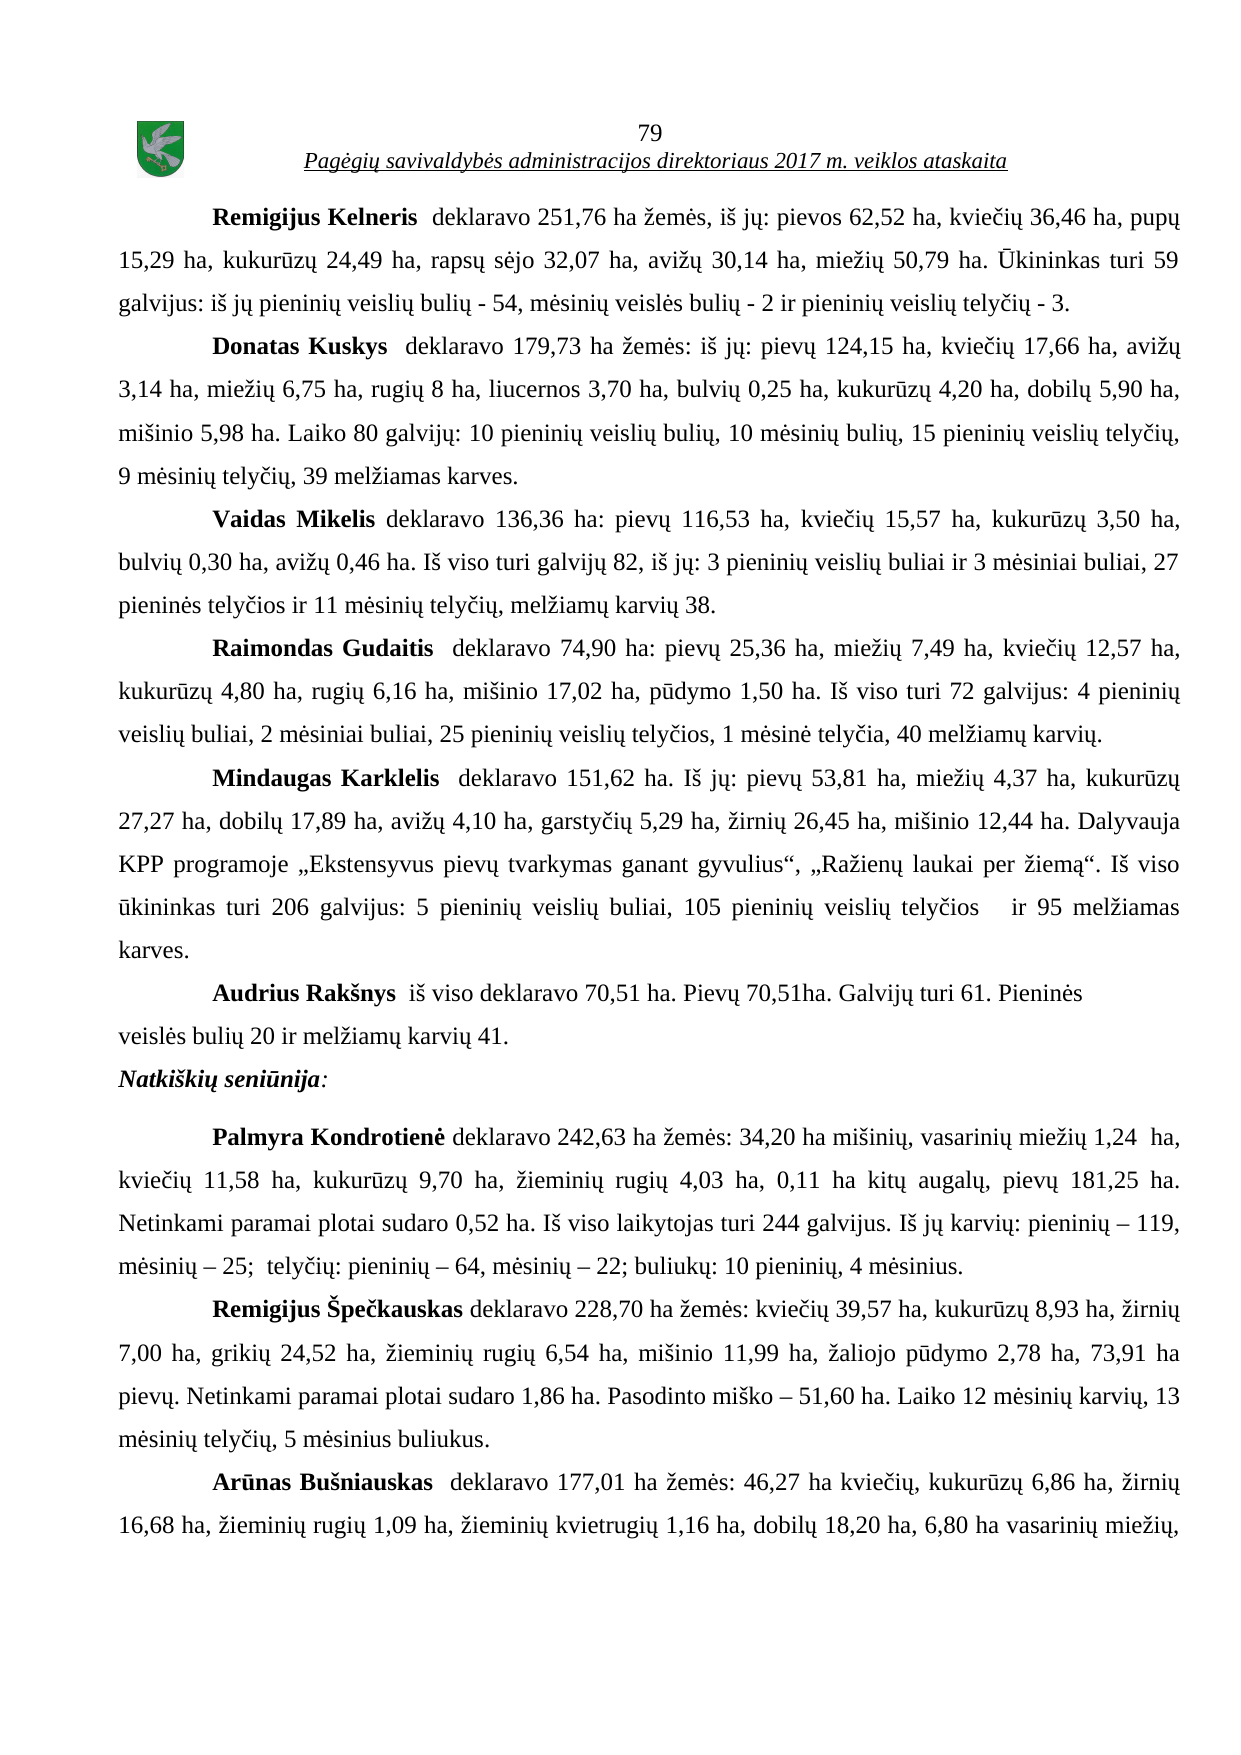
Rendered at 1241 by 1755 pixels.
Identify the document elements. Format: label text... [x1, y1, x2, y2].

text Audrius Rakšnys iš viso deklaravo 70,51 ha. Pievų 70,51ha. Galvijų turi 61. Pieninės [118, 978, 1181, 1007]
text Natkiškių seniūnija: [118, 1064, 1181, 1093]
text Remigijus Špečkauskas deklaravo 228,70 ha žemės: kviečių 39,57 ha, kukurūzų 8,93 ha, žirnių 7,00 ha, grikių 24,52 ha, žieminių rugių 6,54 ha, mišinio 11,99 ha, žaliojo pūdymo 2,78 ha, 73,91 ha pievų. Netinkami paramai plotai sudaro 1,86 ha. Pasodinto miško – 51,60 ha. Laiko 12 mėsinių karvių, 13 mėsinių telyčių, 5 mėsinius buliukus. [118, 1294, 1181, 1453]
text Arūnas Bušniauskas deklaravo 177,01 ha žemės: 46,27 ha kviečių, kukurūzų 6,86 ha, žirnių 16,68 ha, žieminių rugių 1,09 ha, žieminių kvietrugių 1,16 ha, dobilų 18,20 ha, 6,80 ha vasarinių miežių, [118, 1467, 1181, 1539]
text veislės bulių 20 ir melžiamų karvių 41. [118, 1021, 1181, 1050]
text Mindaugas Karklelis deklaravo 151,62 ha. Iš jų: pievų 53,81 ha, miežių 4,37 ha, kukurūzų 27,27 ha, dobilų 17,89 ha, avižų 4,10 ha, garstyčių 5,29 ha, žirnių 26,45 ha, mišinio 12,44 ha. Dalyvauja KPP programoje „Ekstensyvus pievų tvarkymas ganant gyvulius“, „Ražienų laukai per žiemą“. Iš viso ūkininkas turi 206 galvijus: 5 pieninių veislių buliai, 105 pieninių veislių telyčios ir 95 melžiamas karves. [118, 763, 1181, 964]
text Donatas Kuskys deklaravo 179,73 ha žemės: iš jų: pievų 124,15 ha, kviečių 17,66 ha, avižų 3,14 ha, miežių 6,75 ha, rugių 8 ha, liucernos 3,70 ha, bulvių 0,25 ha, kukurūzų 4,20 ha, dobilų 5,90 ha, mišinio 5,98 ha. Laiko 80 galvijų: 10 pieninių veislių bulių, 10 mėsinių bulių, 15 pieninių veislių telyčių, 9 mėsinių telyčių, 39 melžiamas karves. [118, 331, 1181, 489]
text Raimondas Gudaitis deklaravo 74,90 ha: pievų 25,36 ha, miežių 7,49 ha, kviečių 12,57 ha, kukurūzų 4,80 ha, rugių 6,16 ha, mišinio 17,02 ha, pūdymo 1,50 ha. Iš viso turi 72 galvijus: 4 pieninių veislių buliai, 2 mėsiniai buliai, 25 pieninių veislių telyčios, 1 mėsinė telyčia, 40 melžiamų karvių. [118, 633, 1181, 748]
text Palmyra Kondrotienė deklaravo 242,63 ha žemės: 34,20 ha mišinių, vasarinių miežių 1,24 ha, kviečių 11,58 ha, kukurūzų 9,70 ha, žieminių rugių 4,03 ha, 0,11 ha kitų augalų, pievų 181,25 ha. Netinkami paramai plotai sudaro 0,52 ha. Iš viso laikytojas turi 244 galvijus. Iš jų karvių: pieninių – 119, mėsinių – 25; telyčių: pieninių – 64, mėsinių – 22; buliukų: 10 pieninių, 4 mėsinius. [118, 1122, 1181, 1280]
text Vaidas Mikelis deklaravo 136,36 ha: pievų 116,53 ha, kviečių 15,57 ha, kukurūzų 3,50 ha, bulvių 0,30 ha, avižų 0,46 ha. Iš viso turi galvijų 82, iš jų: 3 pieninių veislių buliai ir 3 mėsiniai buliai, 27 pieninės telyčios ir 11 mėsinių telyčių, melžiamų karvių 38. [118, 504, 1181, 619]
text Remigijus Kelneris deklaravo 251,76 ha žemės, iš jų: pievos 62,52 ha, kviečių 36,46 ha, pupų 15,29 ha, kukurūzų 24,49 ha, rapsų sėjo 32,07 ha, avižų 30,14 ha, miežių 50,79 ha. Ūkininkas turi 59 galvijus: iš jų pieninių veislių bulių - 54, mėsinių veislės bulių - 2 ir pieninių veislių telyčių - 3. [118, 202, 1181, 317]
